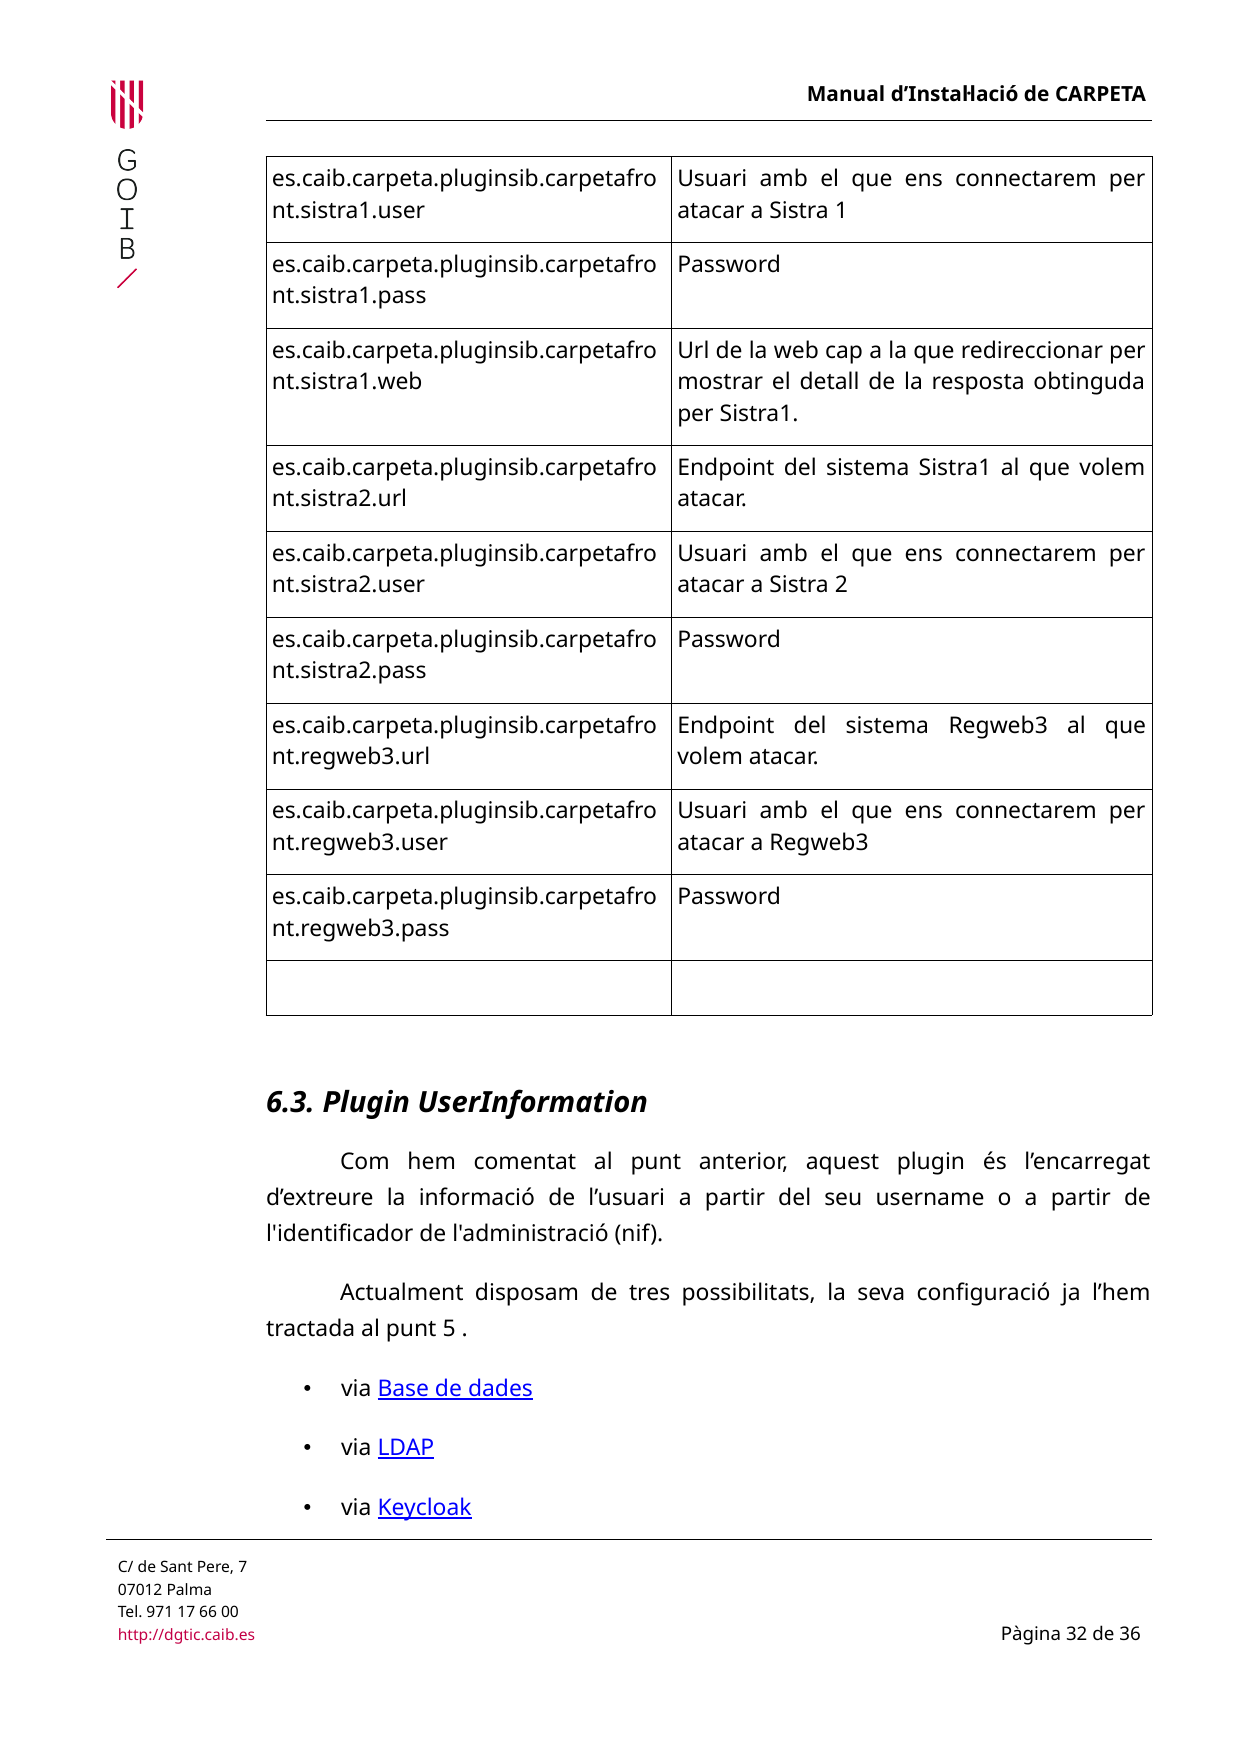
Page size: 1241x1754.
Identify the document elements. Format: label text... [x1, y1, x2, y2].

table_cell es.caib.carpeta.pluginsib.carpetafront.regweb3.user [267, 790, 671, 874]
table_cell Usuari amb el que ens connectarem per atacar a Regweb3 [672, 790, 1152, 874]
table_cell es.caib.carpeta.pluginsib.carpetafront.regweb3.url [267, 704, 671, 788]
table_cell es.caib.carpeta.pluginsib.carpetafront.sistra1.web [267, 329, 671, 445]
table_cell [672, 961, 1152, 1015]
subtitle Plugin UserInformation [266, 1081, 1152, 1121]
table_cell es.caib.carpeta.pluginsib.carpetafront.sistra2.user [267, 532, 671, 617]
table_cell es.caib.carpeta.pluginsib.carpetafront.sistra2.pass [267, 618, 671, 703]
table_cell Usuari amb el que ens connectarem per atacar a Sistra 2 [672, 532, 1152, 617]
table_cell Endpoint del sistema Sistra1 al que volem atacar. [672, 446, 1152, 531]
list via Keycloak [303, 1490, 1152, 1522]
table_cell es.caib.carpeta.pluginsib.carpetafront.regweb3.pass [267, 875, 671, 960]
list via LDAP [303, 1431, 1152, 1462]
table_cell Usuari amb el que ens connectarem per atacar a Sistra 1 [672, 157, 1152, 242]
table_cell es.caib.carpeta.pluginsib.carpetafront.sistra2.url [267, 446, 671, 531]
table_cell Password [672, 618, 1152, 703]
text Actualment disposam de tres possibilitats, la seva configuració ja l’hem tractada al punt 5 . [266, 1276, 1152, 1343]
table_cell Url de la web cap a la que redireccionar per mostrar el detall de la resposta obtinguda per Sistra1. [672, 329, 1152, 445]
picture [82, 57, 172, 319]
table_cell es.caib.carpeta.pluginsib.carpetafront.sistra1.pass [267, 243, 671, 328]
table_cell [267, 961, 671, 1015]
table_cell Endpoint del sistema Regweb3 al que volem atacar. [672, 704, 1152, 788]
table_cell Password [672, 875, 1152, 960]
table_cell Password [672, 243, 1152, 328]
text Com hem comentat al punt anterior, aquest plugin és l’encarregat d’extreure la informació de l’usuari a partir del seu username o a partir de l'identificador de l'administració (nif). [266, 1145, 1152, 1248]
list via Base de dades [303, 1371, 1152, 1403]
table_cell es.caib.carpeta.pluginsib.carpetafront.sistra1.user [267, 157, 671, 242]
